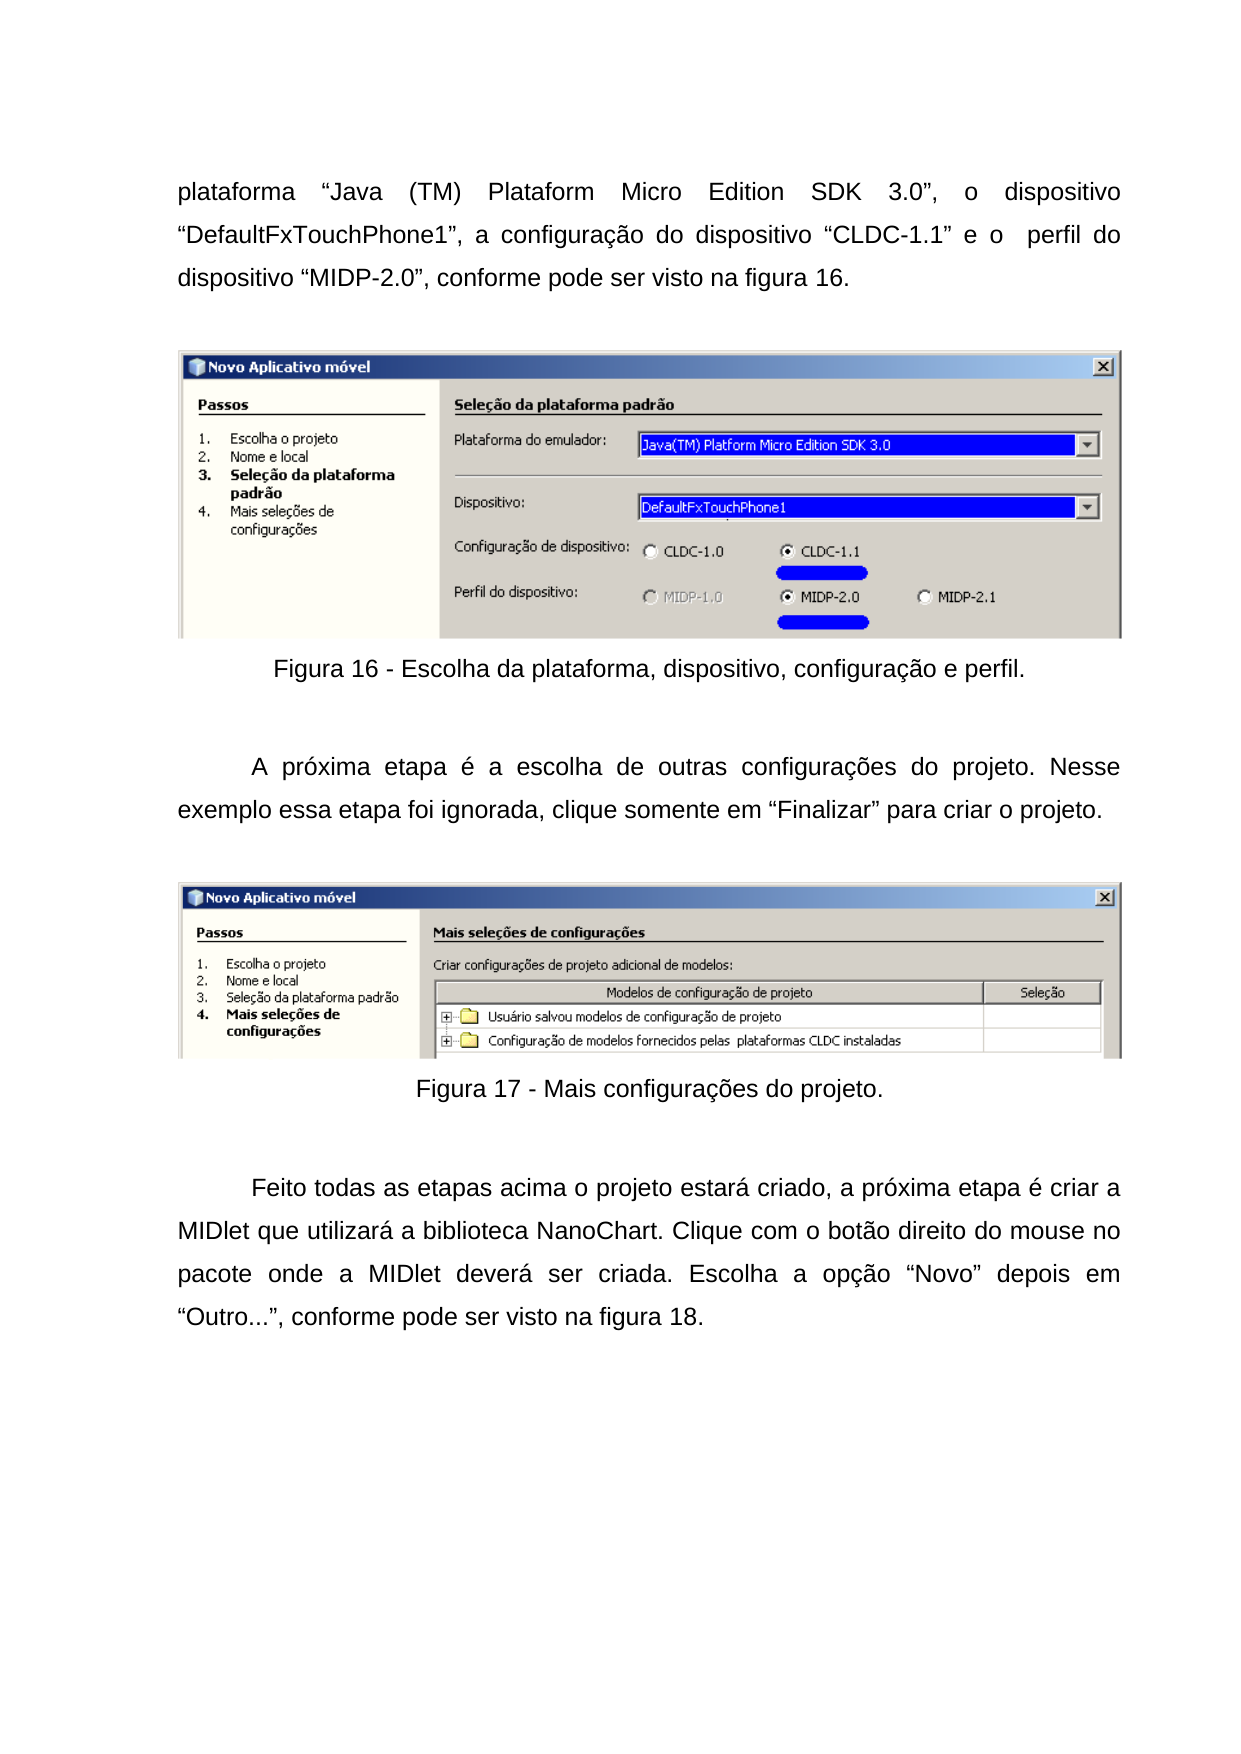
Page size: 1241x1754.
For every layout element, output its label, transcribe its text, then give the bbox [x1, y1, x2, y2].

text Figura 16 - Escolha da plataforma, dispositivo, configuração e perfil. [177, 640, 1122, 682]
text plataforma “Java (TM) Plataform Micro Edition SDK 3.0”, o dispositivo “DefaultFxTouchPhone1”, a configuração do dispositivo “CLDC-1.1” e o perfil do dispositivo “MIDP-2.0”, conforme pode ser visto na figura 16. [177, 177, 1122, 292]
text Feito todas as etapas acima o projeto estará criado, a próxima etapa é criar a MIDlet que utilizará a biblioteca NanoChart. Clique com o botão direito do mouse no pacote onde a MIDlet deverá ser criada. Escolha a opção “Novo” depois em “Outro...”, conforme pode ser visto na figura 18. [177, 1173, 1122, 1331]
picture [177, 349, 1123, 640]
text Figura 17 - Mais configurações do projeto. [177, 1060, 1122, 1103]
picture [177, 881, 1123, 1060]
text A próxima etapa é a escolha de outras configurações do projeto. Nesse exemplo essa etapa foi ignorada, clique somente em “Finalizar” para criar o projeto. [177, 752, 1122, 824]
